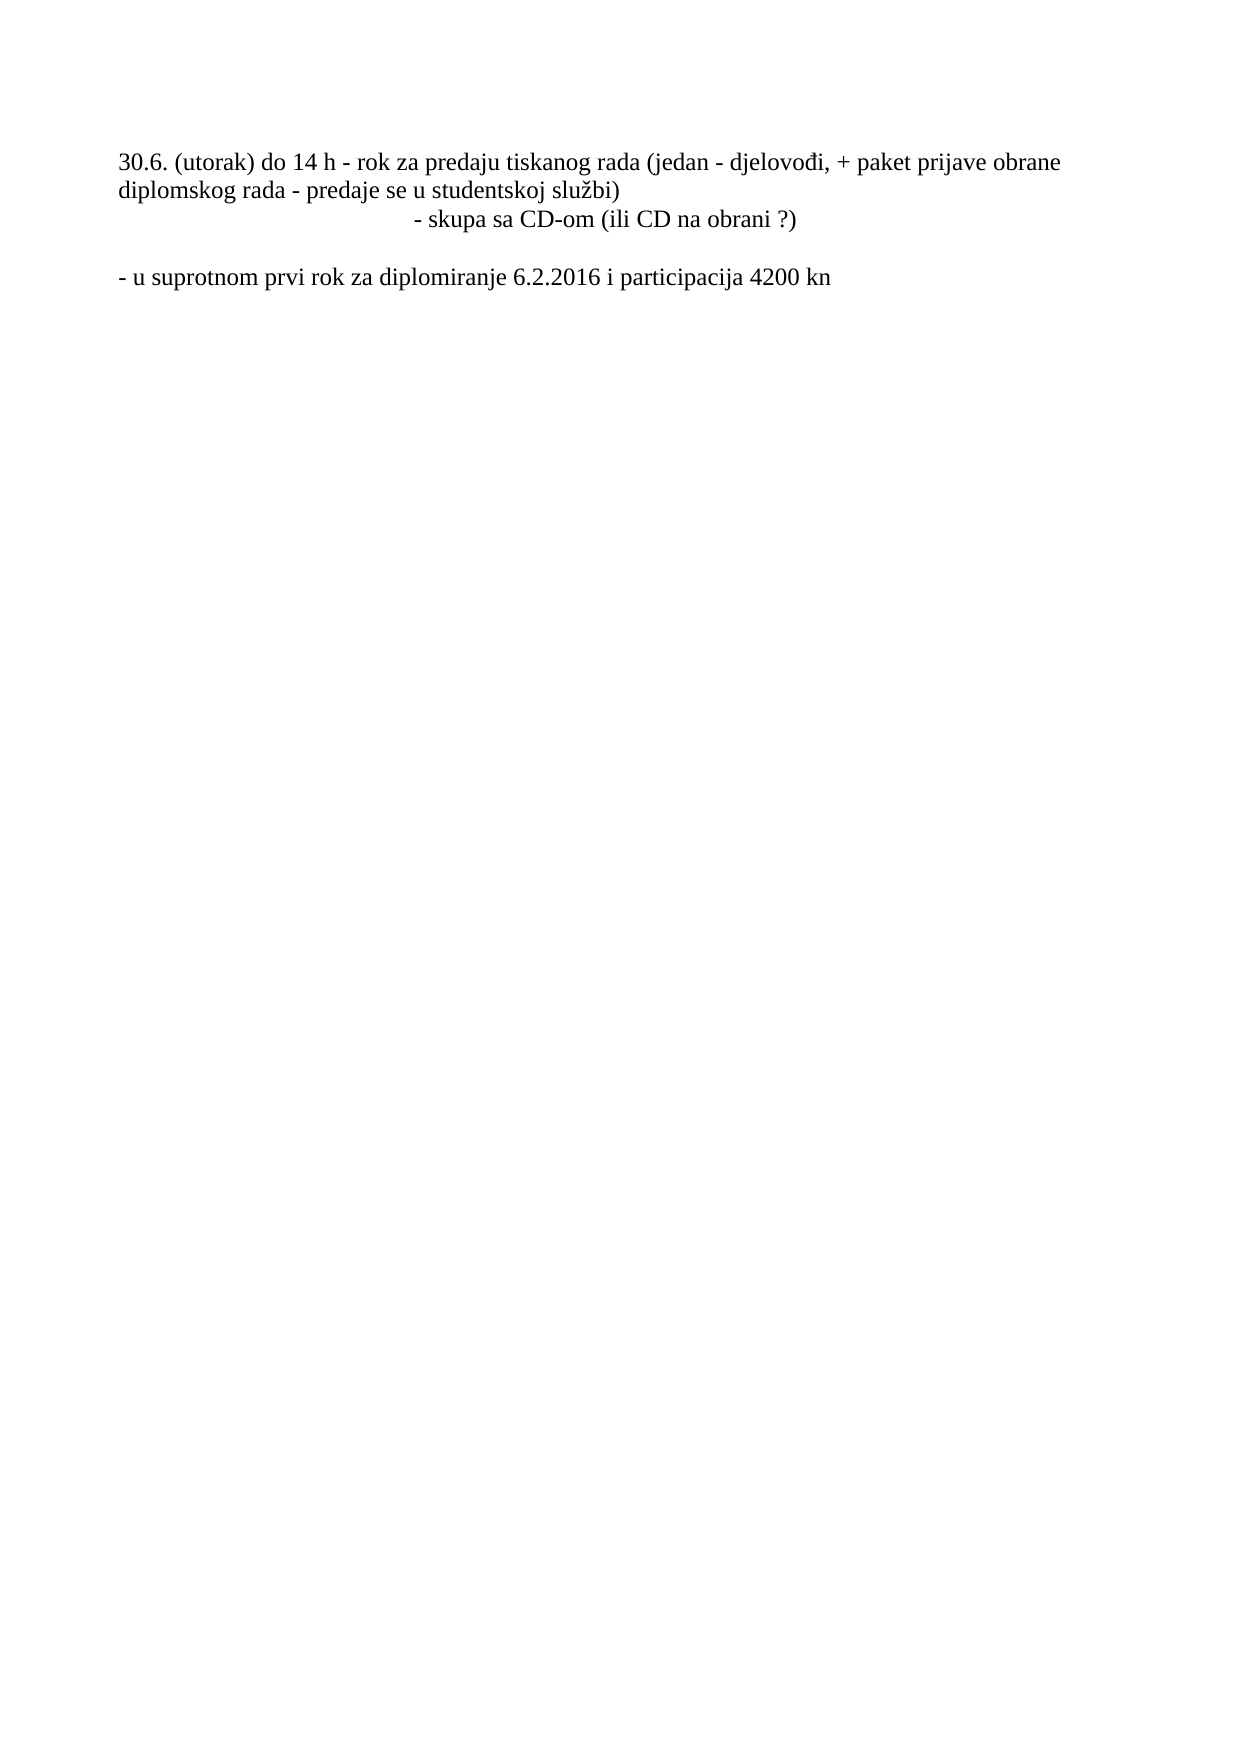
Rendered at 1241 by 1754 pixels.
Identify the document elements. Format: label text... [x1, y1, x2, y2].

text 30.6. (utorak) do 14 h - rok za predaju tiskanog rada (jedan - djelovođi, + paket prijave obrane diplomskog rada - predaje se u studentskoj službi) [118, 147, 1122, 204]
text - u suprotnom prvi rok za diplomiranje 6.2.2016 i participacija 4200 kn [118, 262, 1122, 291]
text - skupa sa CD-om (ili CD na obrani ?) [118, 204, 1122, 233]
